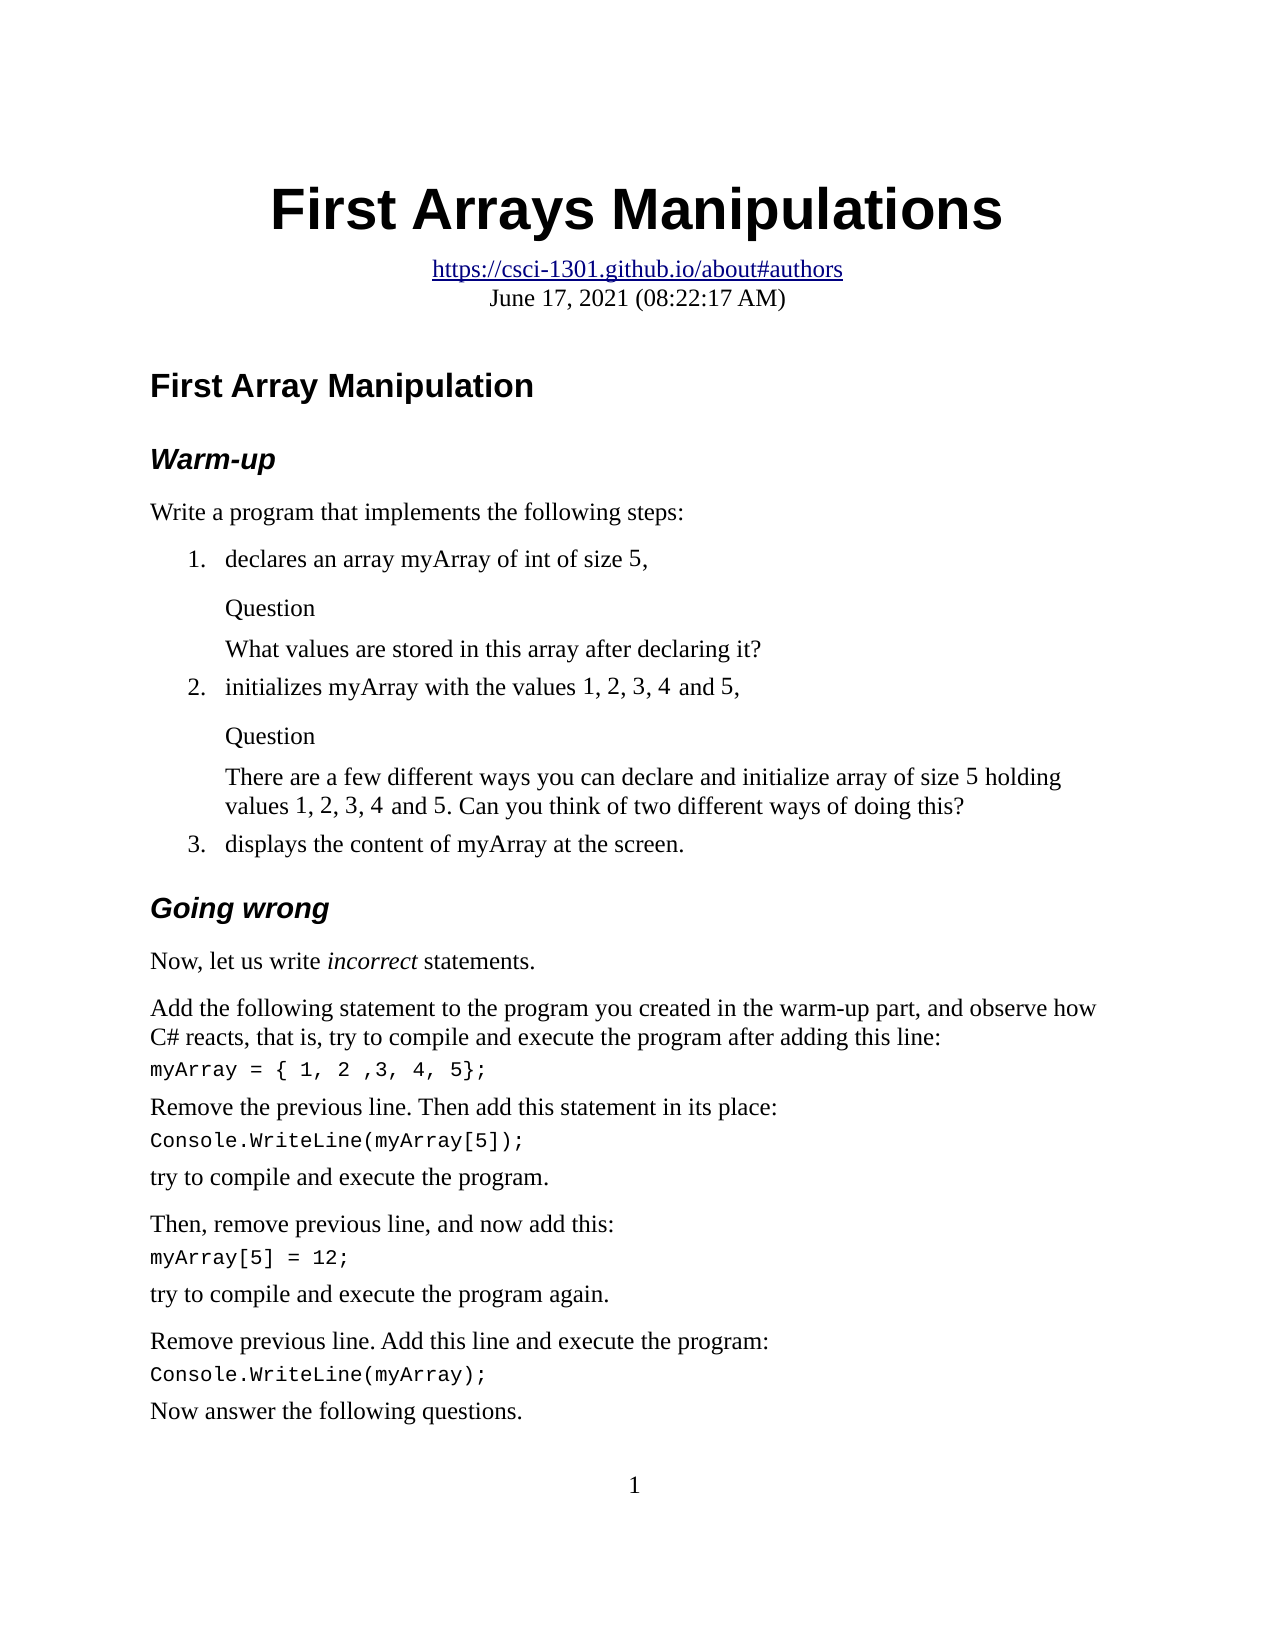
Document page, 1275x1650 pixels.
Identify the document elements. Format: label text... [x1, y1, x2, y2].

text myArray = { 1, 2 ,3, 4, 5}; [150, 1059, 1125, 1083]
list What values are stored in this array after declaring it? [187, 634, 1125, 663]
subtitle First Array Manipulation [150, 366, 1125, 404]
list declares an array myArray of int of size , [187, 544, 1125, 572]
text Remove previous line. Add this line and execute the program: [150, 1326, 1125, 1355]
list initializes myArray with the values , , , and , [187, 672, 1125, 701]
text myArray[5] = 12; [150, 1247, 1125, 1270]
text try to compile and execute the program again. [150, 1279, 1125, 1308]
subtitle Warm-up [150, 442, 1125, 476]
list There are a few different ways you can declare and initialize array of size holding values , , , and . Can you think of two different ways of doing this? [187, 762, 1125, 820]
subtitle Going wrong [150, 891, 1125, 925]
text Remove the previous line. Then add this statement in its place: [150, 1092, 1125, 1121]
text June 17, 2021 (08:22:17 AM) [150, 283, 1125, 312]
text Then, remove previous line, and now add this: [150, 1209, 1125, 1238]
text Console.WriteLine(myArray); [150, 1364, 1125, 1387]
list displays the content of myArray at the screen. [187, 829, 1125, 857]
text Now, let us write incorrect statements. [150, 946, 1125, 975]
text Console.WriteLine(myArray[5]); [150, 1130, 1125, 1153]
text try to compile and execute the program. [150, 1162, 1125, 1191]
title First Arrays Manipulations [150, 175, 1125, 242]
text Now answer the following questions. [150, 1396, 1125, 1425]
text https://csci-1301.github.io/about#authors [150, 254, 1125, 283]
list Question [187, 721, 1125, 750]
list Question [187, 593, 1125, 622]
text Write a program that implements the following steps: [150, 497, 1125, 526]
text Add the following statement to the program you created in the warm-up part, and observe how C# reacts, that is, try to compile and execute the program after adding this line: [150, 993, 1125, 1051]
